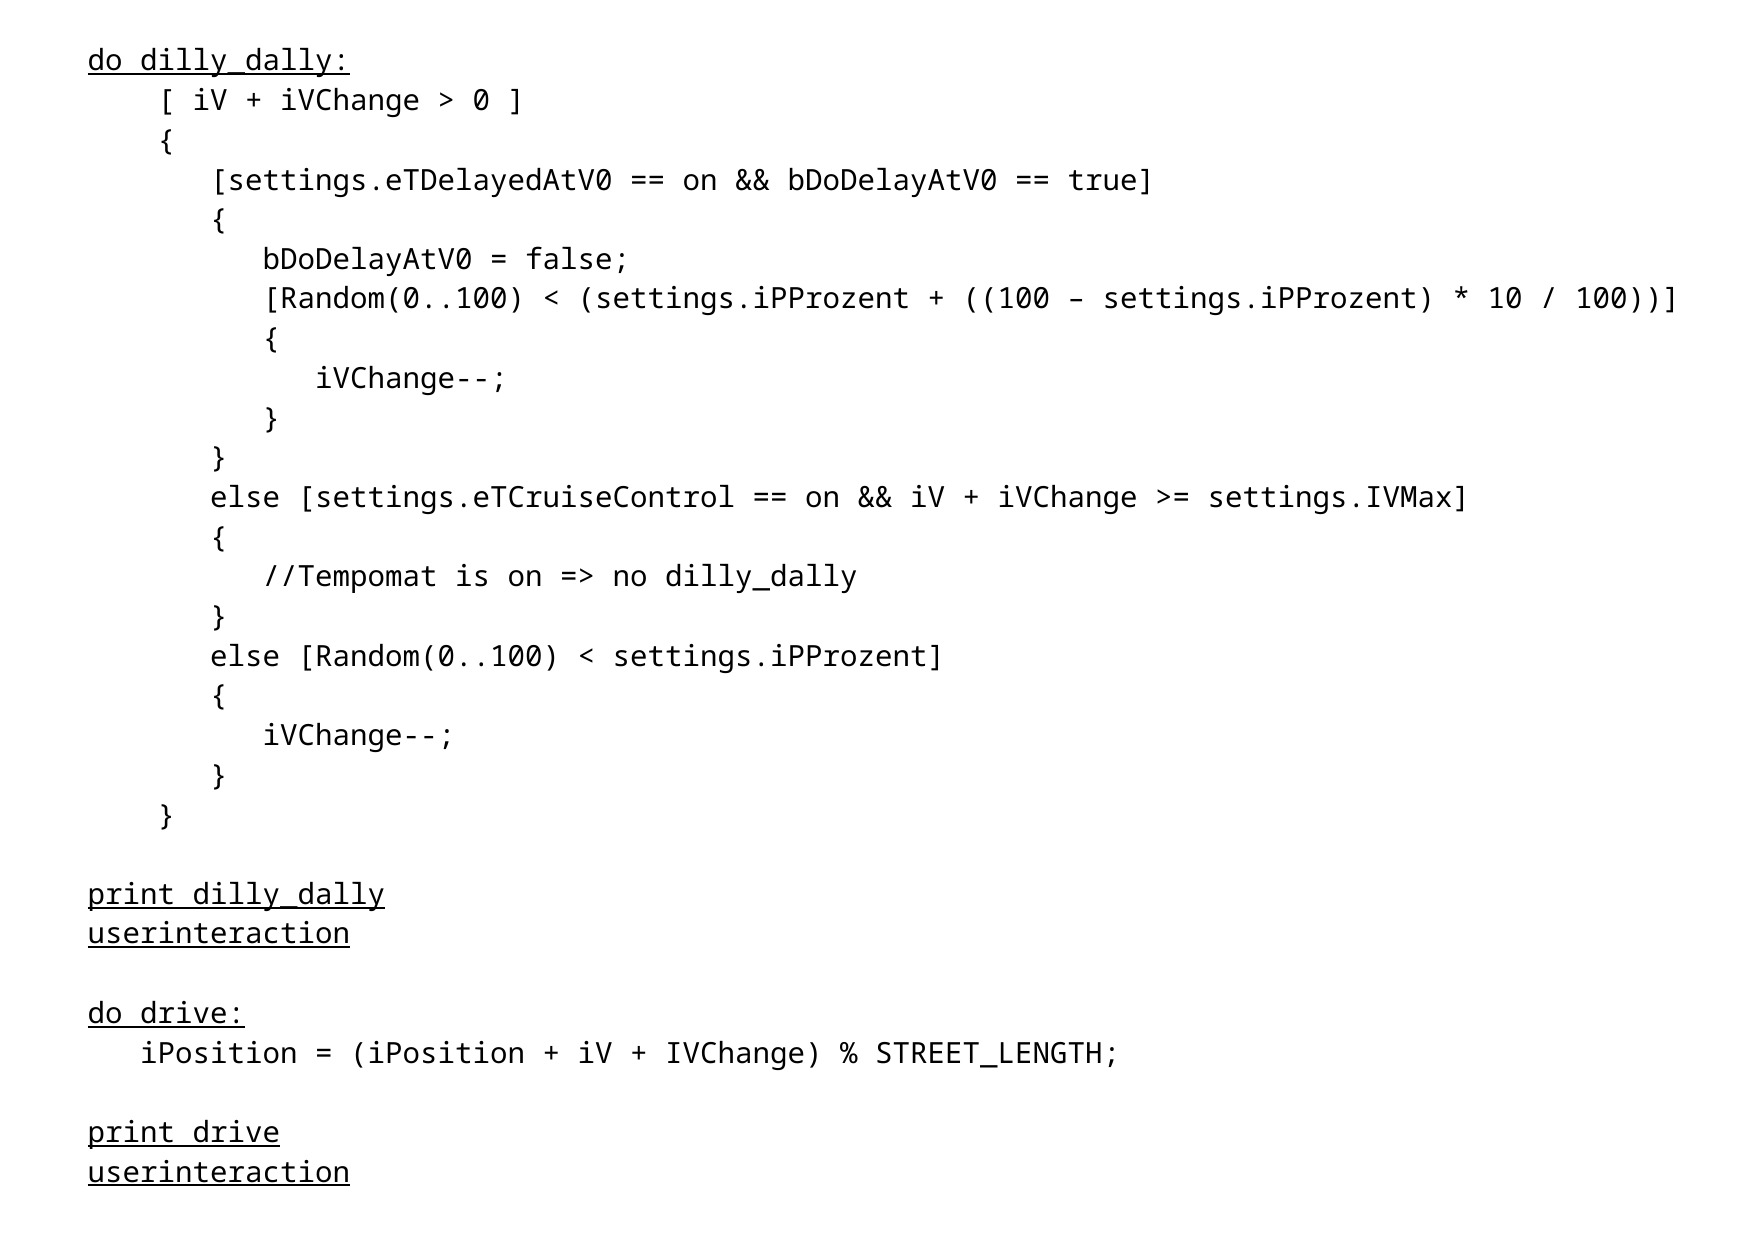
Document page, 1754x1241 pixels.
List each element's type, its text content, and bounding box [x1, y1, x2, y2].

text } [0, 437, 1754, 476]
text { [0, 198, 1754, 238]
text do dilly_dally: [0, 40, 1754, 79]
text print drive [0, 1111, 1754, 1151]
text } [0, 397, 1754, 437]
text bDoDelayAtV0 = false; [0, 238, 1754, 278]
text iVChange--; [0, 357, 1754, 397]
text [settings.eTDelayedAtV0 == on && bDoDelayAtV0 == true] [0, 159, 1754, 198]
text else [settings.eTCruiseControl == on && iV + iVChange >= settings.IVMax] [0, 476, 1754, 516]
text userinteraction [0, 913, 1754, 952]
text [Random(0..100) < (settings.iPProzent + ((100 – settings.iPProzent) * 10 / 100))] [0, 278, 1754, 317]
text else [Random(0..100) < settings.iPProzent] [0, 635, 1754, 675]
text //Tempomat is on => no dilly_dally [0, 556, 1754, 595]
text } [0, 794, 1754, 833]
text { [0, 516, 1754, 556]
text userinteraction [0, 1151, 1754, 1191]
text iPosition = (iPosition + iV + IVChange) % STREET_LENGTH; [0, 1032, 1754, 1072]
text [ iV + iVChange > 0 ] [0, 79, 1754, 119]
text } [0, 595, 1754, 635]
text { [0, 119, 1754, 159]
text print dilly_dally [0, 873, 1754, 913]
text iVChange--; [0, 714, 1754, 754]
text { [0, 317, 1754, 357]
text } [0, 754, 1754, 794]
text { [0, 675, 1754, 714]
text do drive: [0, 992, 1754, 1032]
